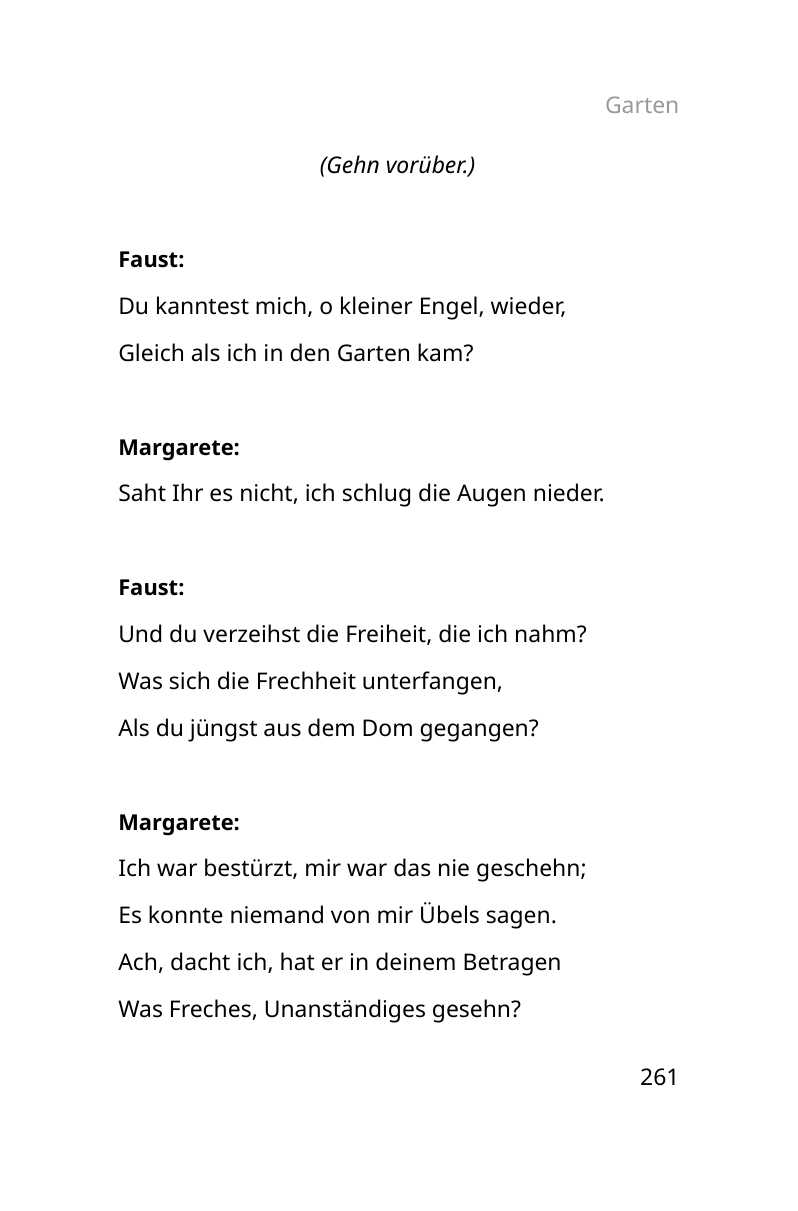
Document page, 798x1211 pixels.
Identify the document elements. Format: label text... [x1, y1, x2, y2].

text (Gehn vorüber.) [118, 149, 679, 181]
text Margarete: Ich war bestürzt, mir war das nie geschehn; Es konnte niemand von mir Übels sagen. Ach, dacht ich, hat er in deinem Betragen Was Freches, Unanständiges gesehn? [118, 776, 679, 1024]
text Faust: Du kanntest mich, o kleiner Engel, wieder, Gleich als ich in den Garten kam? [118, 208, 679, 368]
text Faust: Und du verzeihst die Freiheit, die ich nahm? Was sich die Frechheit unterfangen, Als du jüngst aus dem Dom gegangen? [118, 542, 679, 743]
text Margarete: Saht Ihr es nicht, ich schlug die Augen nieder. [118, 401, 679, 509]
